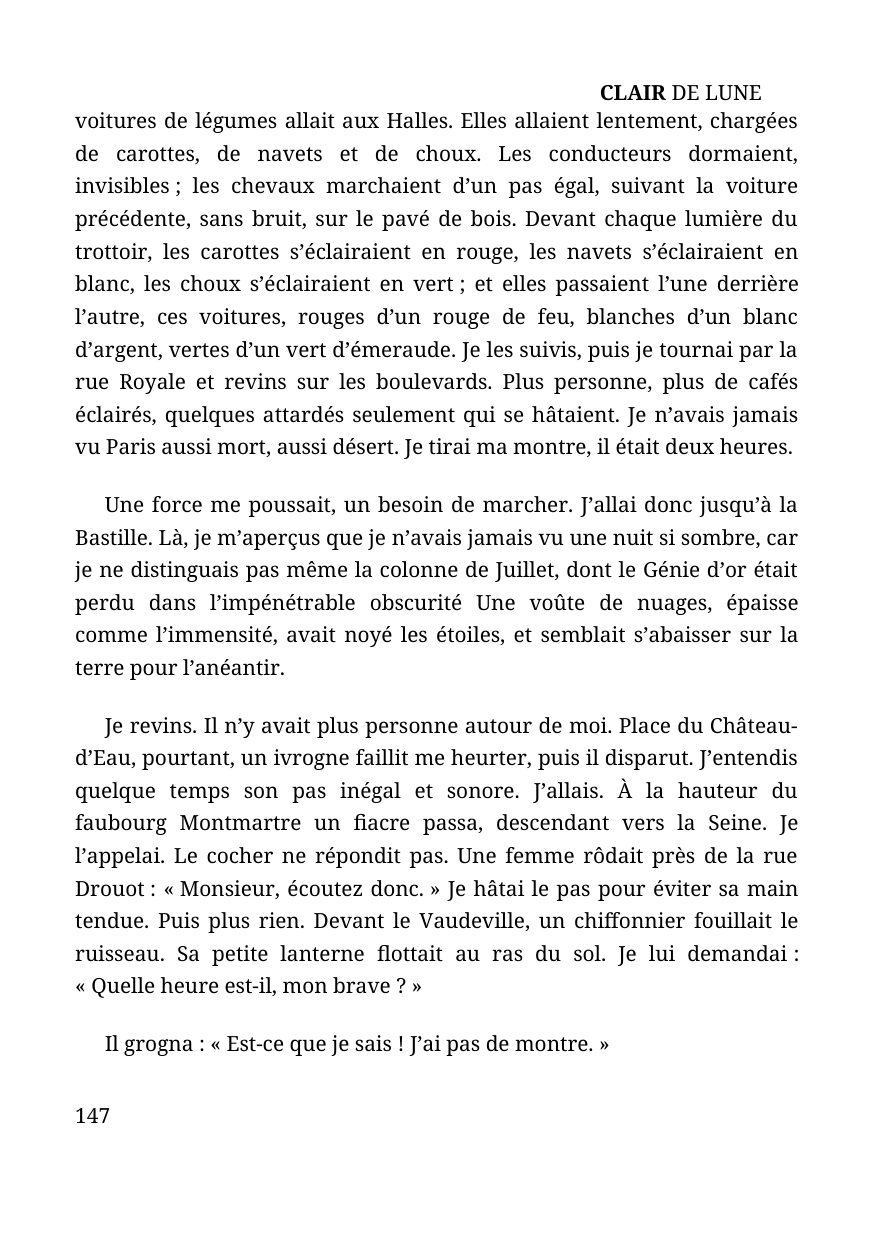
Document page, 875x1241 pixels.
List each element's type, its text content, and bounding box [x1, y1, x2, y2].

text Je revins. Il n’y avait plus personne autour de moi. Place du Château-d’Eau, pourtant, un ivrogne faillit me heurter, puis il disparut. J’entendis quelque temps son pas inégal et sonore. J’allais. À la hauteur du faubourg Montmartre un fiacre passa, descendant vers la Seine. Je l’appelai. Le cocher ne répondit pas. Une femme rôdait près de la rue Drouot : « Monsieur, écoutez donc. » Je hâtai le pas pour éviter sa main tendue. Puis plus rien. Devant le Vaudeville, un chiffonnier fouillait le ruisseau. Sa petite lanterne flottait au ras du sol. Je lui demandai : « Quelle heure est-il, mon brave ? » [75, 711, 799, 1000]
text voitures de légumes allait aux Halles. Elles allaient lentement, chargées de carottes, de navets et de choux. Les conducteurs dormaient, invisibles ; les chevaux marchaient d’un pas égal, suivant la voiture précédente, sans bruit, sur le pavé de bois. Devant chaque lumière du trottoir, les carottes s’éclairaient en rouge, les navets s’éclairaient en blanc, les choux s’éclairaient en vert ; et elles passaient l’une derrière l’autre, ces voitures, rouges d’un rouge de feu, blanches d’un blanc d’argent, vertes d’un vert d’émeraude. Je les suivis, puis je tournai par la rue Royale et revins sur les boulevards. Plus personne, plus de cafés éclairés, quelques attardés seulement qui se hâtaient. Je n’avais jamais vu Paris aussi mort, aussi désert. Je tirai ma montre, il était deux heures. [75, 106, 799, 461]
text Il grogna : « Est-ce que je sais ! J’ai pas de montre. » [75, 1029, 799, 1058]
text Une force me poussait, un besoin de marcher. J’allai donc jusqu’à la Bastille. Là, je m’aperçus que je n’avais jamais vu une nuit si sombre, car je ne distinguais pas même la colonne de Juillet, dont le Génie d’or était perdu dans l’impénétrable obscurité Une voûte de nuages, épaisse comme l’immensité, avait noyé les étoiles, et semblait s’abaisser sur la terre pour l’anéantir. [75, 490, 799, 682]
